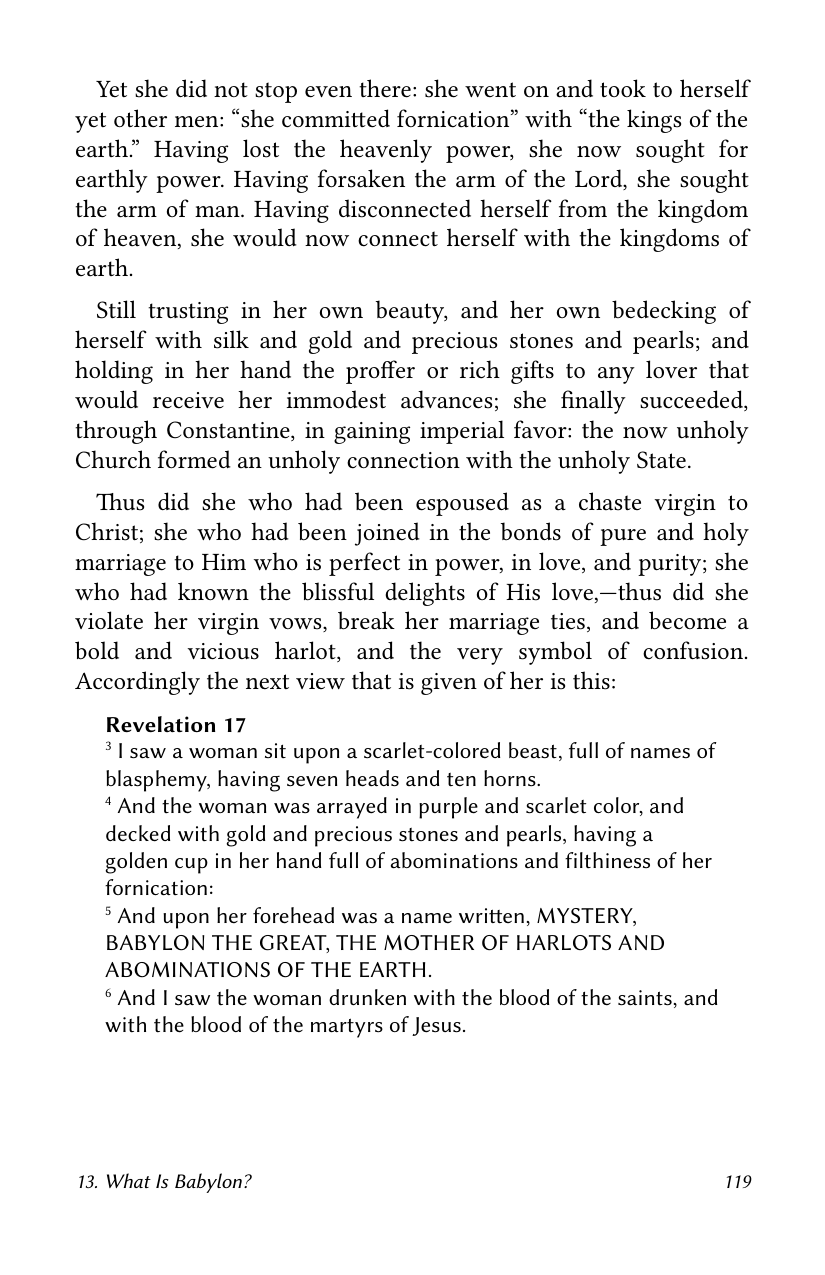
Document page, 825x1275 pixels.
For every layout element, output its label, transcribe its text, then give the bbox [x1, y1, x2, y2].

text 3 I saw a woman sit upon a scarlet-colored beast, full of names of blasphemy, having seven heads and ten horns. [105, 738, 720, 792]
text Yet she did not stop even there: she went on and took to herself yet other men: “she committed fornication” with “the kings of the earth.” Having lost the heavenly power, she now sought for earthly power. Having forsaken the arm of the Lord, she sought the arm of man. Having disconnected herself from the kingdom of heaven, she would now connect herself with the kingdoms of earth. [75, 75, 750, 283]
text 5 And upon her forehead was a name written, MYSTERY, BABYLON THE GREAT, THE MOTHER OF HARLOTS AND ABOMINATIONS OF THE EARTH. [105, 903, 720, 983]
text Revelation 17 [105, 712, 750, 738]
text Thus did she who had been espoused as a chaste virgin to Christ; she who had been joined in the bonds of pure and holy marriage to Him who is perfect in power, in love, and purity; she who had known the blissful delights of His love,—thus did she violate her virgin vows, break her marriage ties, and become a bold and vicious harlot, and the very symbol of confusion. Accordingly the next view that is given of her is this: [75, 488, 750, 696]
text 6 And I saw the woman drunken with the blood of the saints, and with the blood of the martyrs of Jesus. [105, 985, 720, 1038]
text 4 And the woman was arrayed in purple and scarlet color, and decked with gold and precious stones and pearls, having a golden cup in her hand full of abominations and filthiness of her fornication: [105, 793, 720, 901]
text Still trusting in her own beauty, and her own bedecking of herself with silk and gold and precious stones and pearls; and holding in her hand the proffer or rich gifts to any lover that would receive her immodest advances; she finally succeeded, through Constantine, in gaining imperial favor: the now unholy Church formed an unholy connection with the unholy State. [75, 296, 750, 474]
